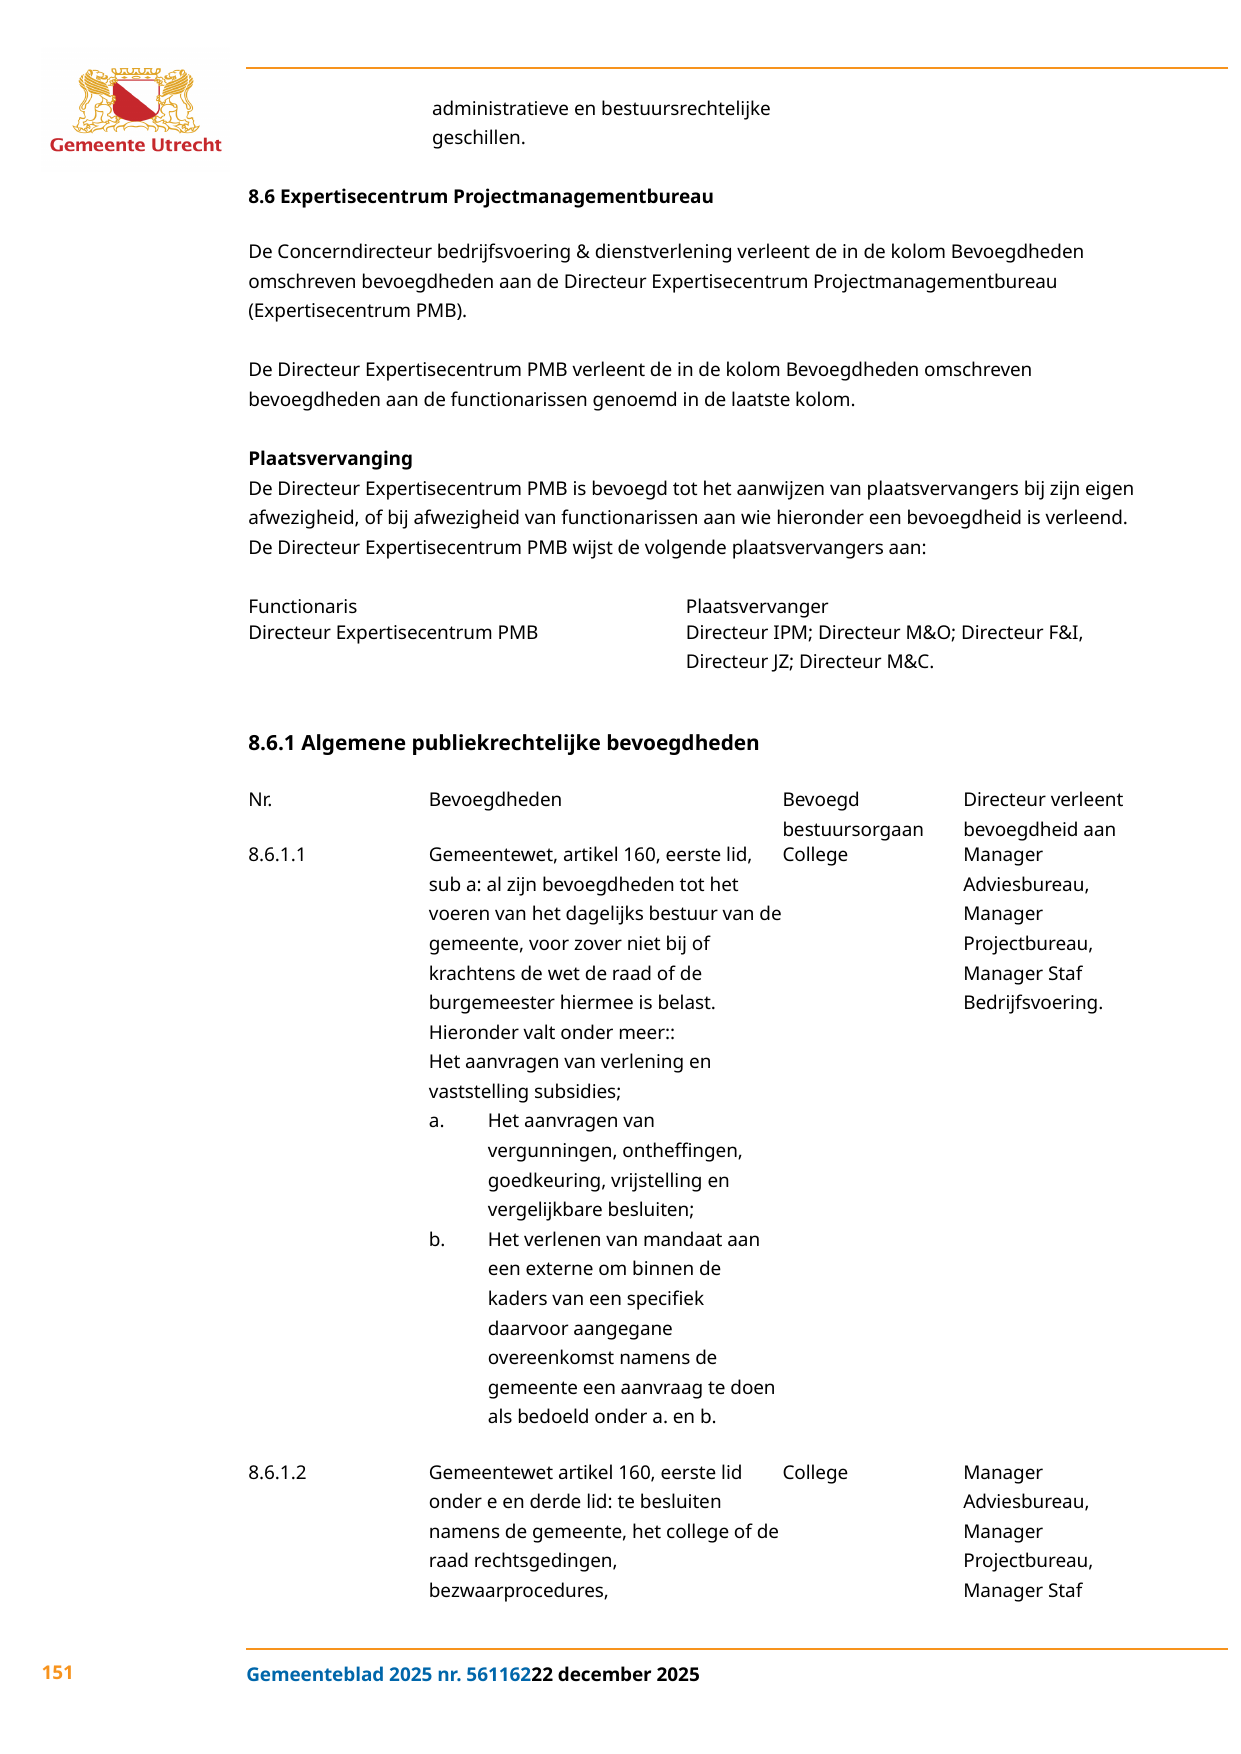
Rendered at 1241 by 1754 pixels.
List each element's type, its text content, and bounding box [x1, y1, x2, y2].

table_cell administratieve en bestuursrechtelijke geschillen. [432, 95, 776, 150]
table_cell [776, 95, 960, 150]
text De Directeur Expertisecentrum PMB verleent de in de kolom Bevoegdheden omschreven bevoegdheden aan de functionarissen genoemd in de laatste kolom. [248, 357, 1152, 412]
picture [41, 47, 231, 172]
text De Directeur Expertisecentrum PMB is bevoegd tot het aanwijzen van plaatsvervangers bij zijn eigen afwezigheid, of bij afwezigheid van functionarissen aan wie hieronder een bevoegdheid is verleend. [248, 475, 1152, 530]
table_cell 8.6.1.1 [248, 841, 429, 1459]
text Plaatsvervanging [248, 445, 1152, 471]
table_cell 8.6.1.2 [248, 1459, 429, 1603]
table_header Nr. [248, 786, 429, 841]
table_cell Directeur Expertisecentrum PMB [248, 619, 686, 674]
table_header Functionaris [248, 593, 686, 619]
table_cell College [782, 1459, 963, 1603]
text 8.6.1 Algemene publiekrechtelijke bevoegdheden [248, 728, 1152, 756]
table_header Bevoegdheden [429, 786, 782, 841]
table_header Plaatsvervanger [686, 593, 1152, 619]
table_cell [960, 95, 1152, 150]
text 8.6 Expertisecentrum Projectmanagementbureau [248, 183, 1152, 209]
table_cell Gemeentewet artikel 160, eerste lid onder e en derde lid: te besluiten namens de gemeente, het college of de raad rechtsgedingen, bezwaarprocedures, [429, 1459, 782, 1603]
table_cell Gemeentewet, artikel 160, eerste lid, sub a: al zijn bevoegdheden tot het voeren van het dagelijks bestuur van de gemeente, voor zover niet bij of krachtens de wet de raad of de burgemeester hiermee is belast. Hieronder valt onder meer:: Het aanvragen van verlening en vaststelling subsidies; Het aanvragen van vergunningen, ontheffingen, goedkeuring, vrijstelling en vergelijkbare besluiten; Het verlenen van mandaat aan een externe om binnen de kaders van een specifiek daarvoor aangegane overeenkomst namens de gemeente een aanvraag te doen als bedoeld onder a. en b. [429, 841, 782, 1459]
table_cell Manager Adviesbureau, Manager Projectbureau, Manager Staf [963, 1459, 1152, 1603]
table_cell [248, 95, 432, 150]
table_header Bevoegd bestuursorgaan [782, 786, 963, 841]
table_cell Manager Adviesbureau, Manager Projectbureau, Manager Staf Bedrijfsvoering. [963, 841, 1152, 1459]
table_cell College [782, 841, 963, 1459]
table_cell Directeur IPM; Directeur M&O; Directeur F&I, Directeur JZ; Directeur M&C. [686, 619, 1152, 674]
text De Directeur Expertisecentrum PMB wijst de volgende plaatsvervangers aan: [248, 534, 1152, 560]
table_header Directeur verleent bevoegdheid aan [963, 786, 1152, 841]
text De Concerndirecteur bedrijfsvoering & dienstverlening verleent de in de kolom Bevoegdheden omschreven bevoegdheden aan de Directeur Expertisecentrum Projectmanagementbureau (Expertisecentrum PMB). [248, 238, 1152, 323]
